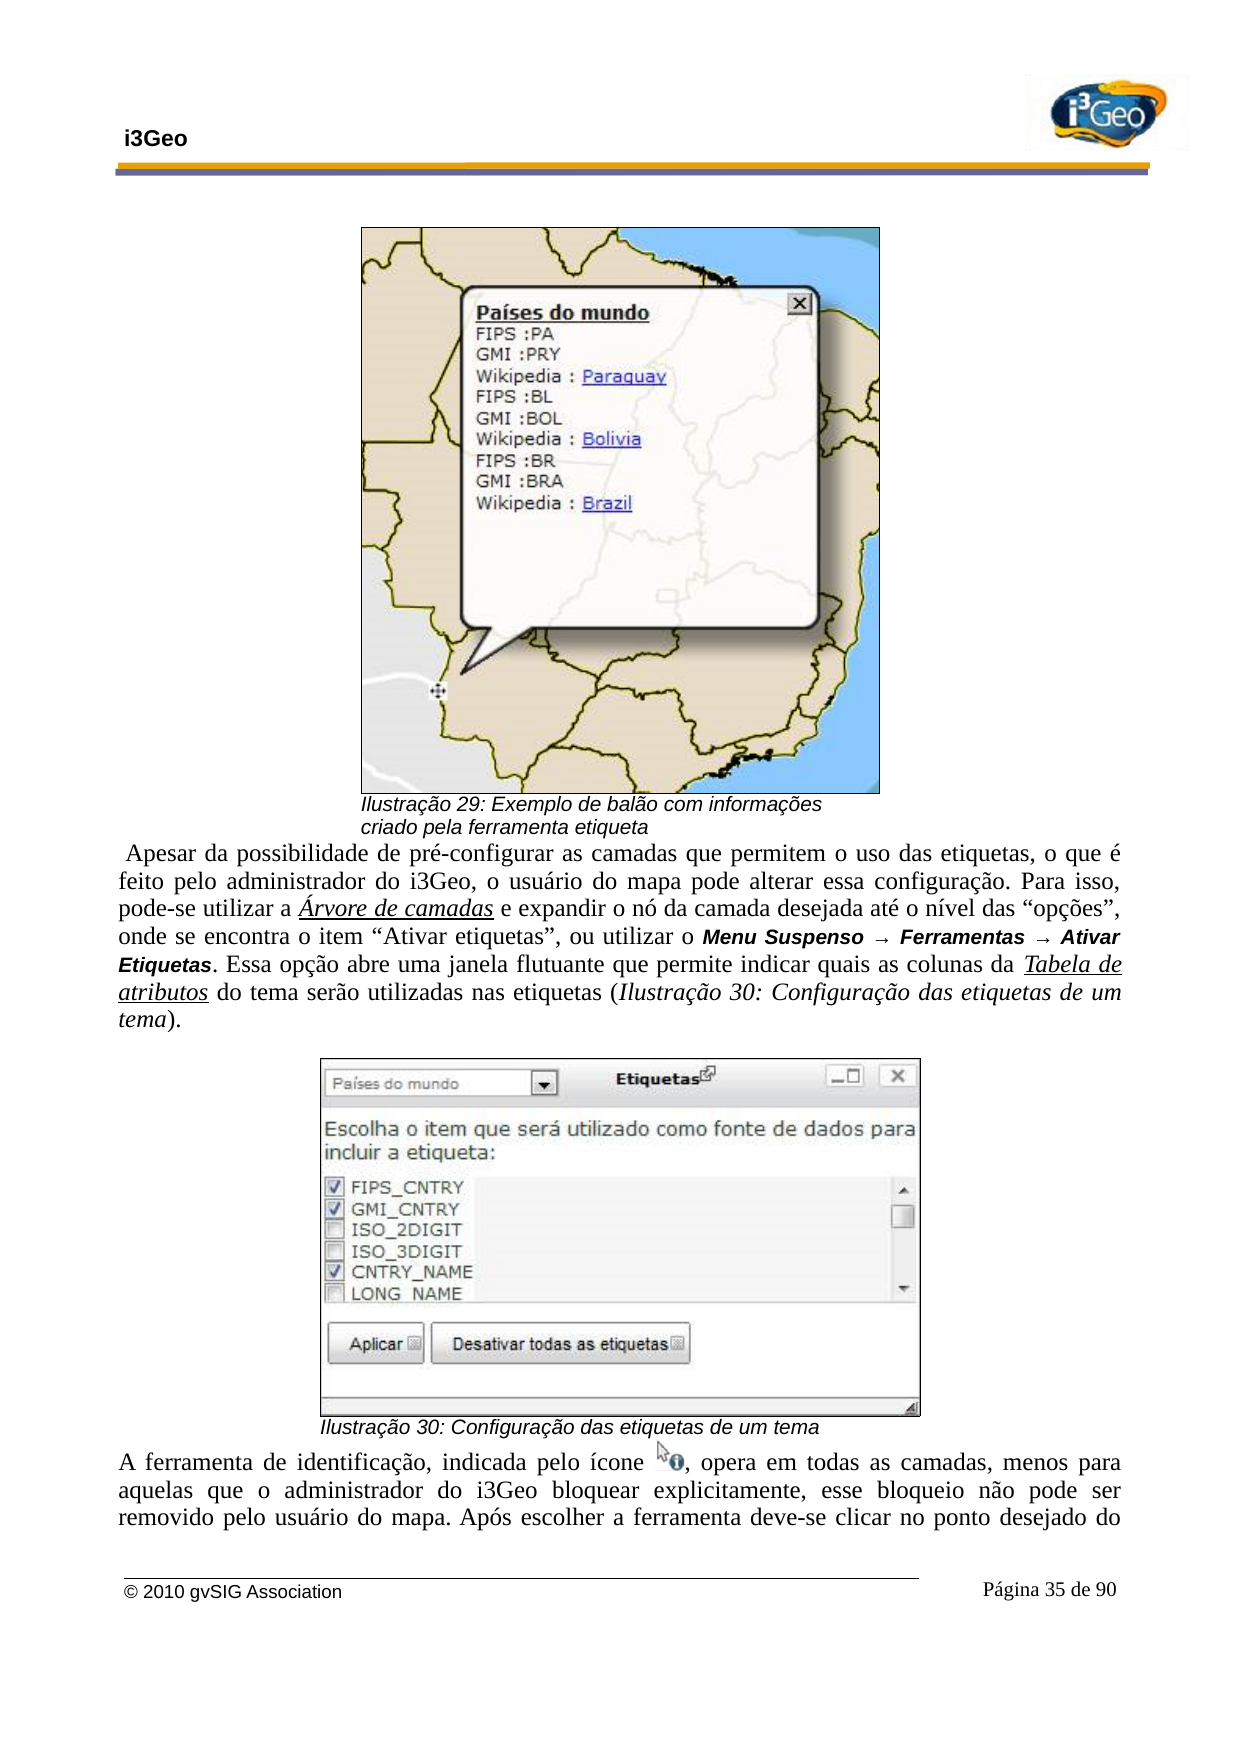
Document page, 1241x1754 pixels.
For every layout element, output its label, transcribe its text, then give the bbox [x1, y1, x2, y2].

text Ilustração 30: Configuração das etiquetas de um tema [320, 1417, 920, 1439]
picture [321, 1059, 920, 1416]
picture [1025, 74, 1191, 151]
picture [362, 228, 879, 793]
text A ferramenta de identificação, indicada pelo ícone , opera em todas as camadas, menos para aquelas que o administrador do i3Geo bloquear explicitamente, esse bloqueio não pode ser removido pelo usuário do mapa. Após escolher a ferramenta deve-se clicar no ponto desejado do [118, 1046, 1122, 1531]
text Apesar da possibilidade de pré-configurar as camadas que permitem o uso das etiquetas, o que é feito pelo administrador do i3Geo, o usuário do mapa pode alterar essa configuração. Para isso, pode-se utilizar a Árvore de camadas e expandir o nó da camada desejada até o nível das “opções”, onde se encontra o item “Ativar etiquetas”, ou utilizar o Menu suspenso → Ferramentas → Ativar etiquetas. Essa opção abre uma janela flutuante que permite indicar quais as colunas da Tabela de atributos do tema serão utilizadas nas etiquetas (Ilustração 30: Configuração das etiquetas de um tema). [118, 214, 1122, 1033]
picture [654, 1439, 685, 1471]
text Ilustração 29: Exemplo de balão com informações criado pela ferramenta etiqueta [361, 794, 879, 839]
